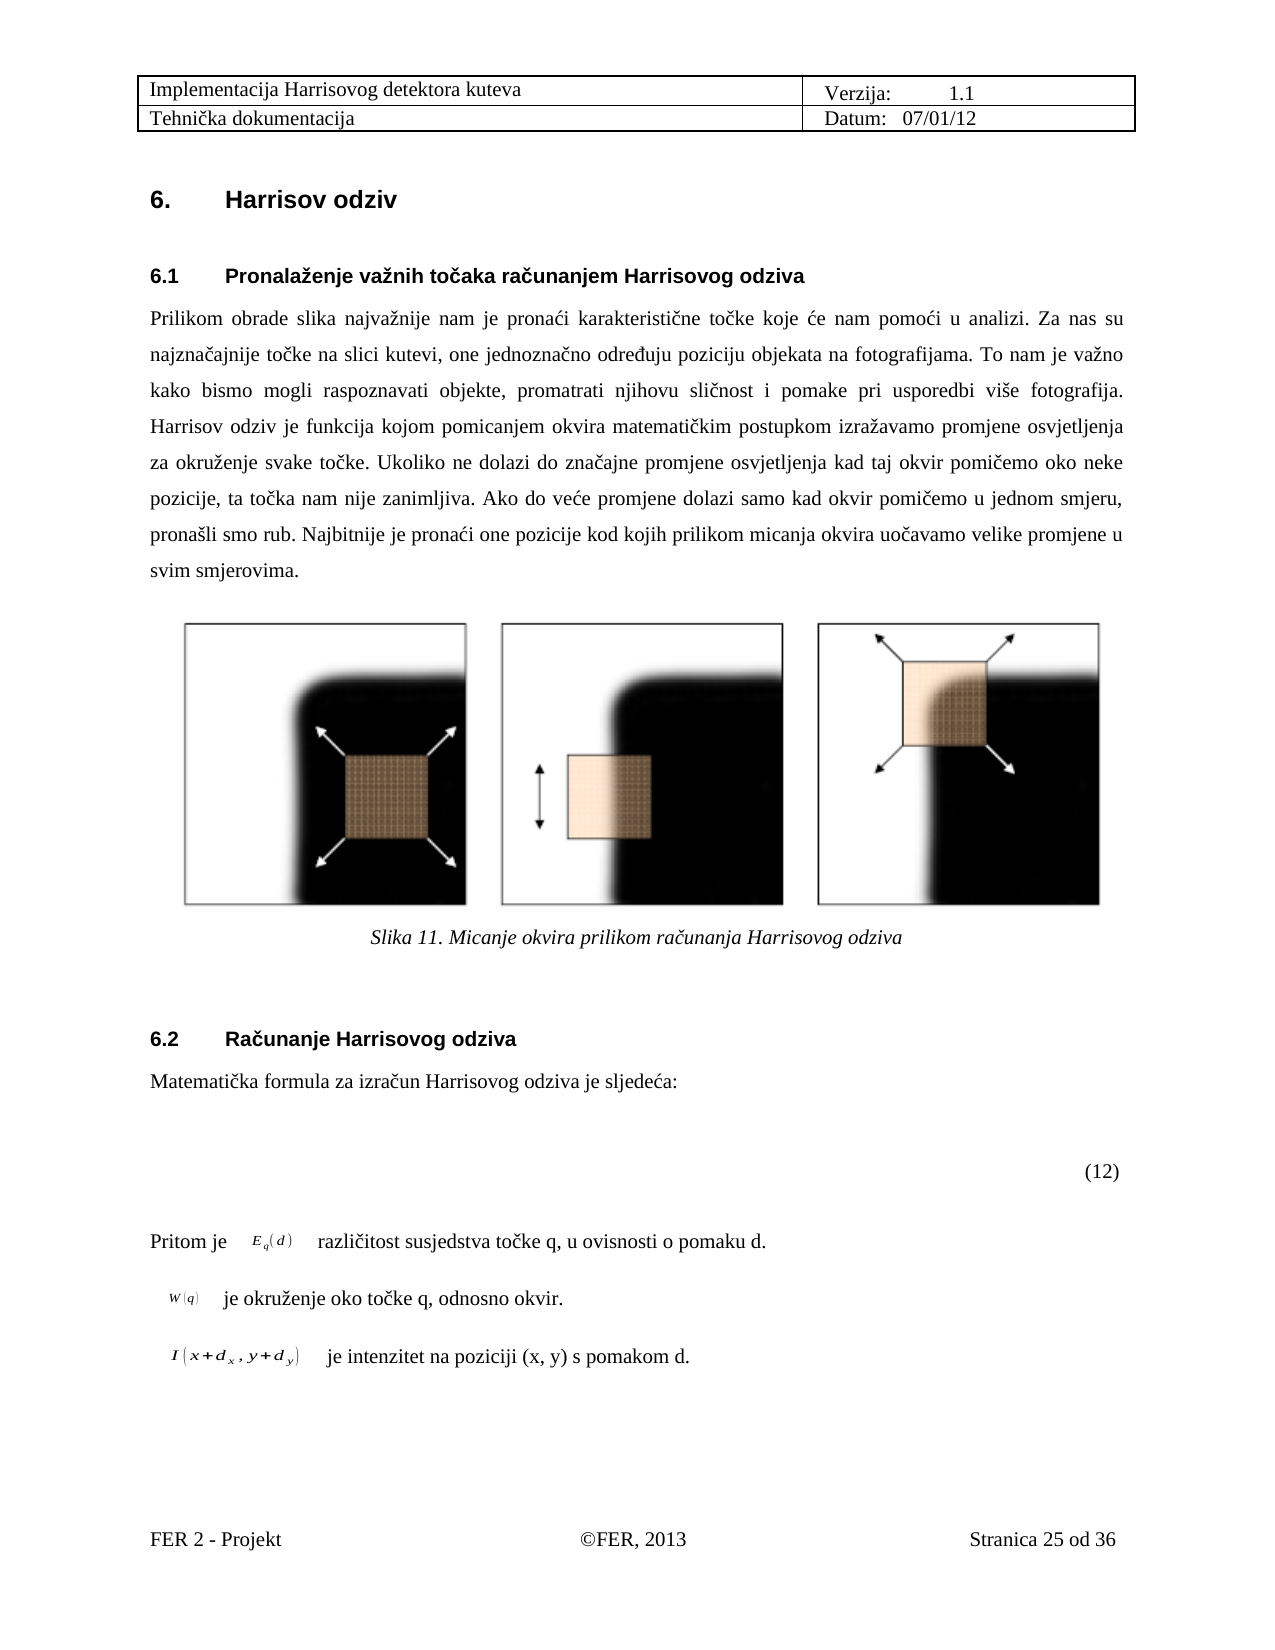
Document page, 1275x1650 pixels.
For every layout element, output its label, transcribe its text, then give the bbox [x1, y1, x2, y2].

text je intenzitet na poziciji (x, y) s pomakom d. [150, 1338, 1125, 1375]
list Prilikom obrade slika najvažnije nam je pronaći karakteristične točke koje će nam pomoći u analizi. Za nas su najznačajnije točke na slici kutevi, one jednoznačno određuju poziciju objekata na fotografijama. To nam je važno kako bismo mogli raspoznavati objekte, promatrati njihovu sličnost i pomake pri usporedbi više fotografija. Harrisov odziv je funkcija kojom pomicanjem okvira matematičkim postupkom izražavamo promjene osvjetljenja za okruženje svake točke. Ukoliko ne dolazi do značajne promjene osvjetljenja kad taj okvir pomičemo oko neke pozicije, ta točka nam nije zanimljiva. Ako do veće promjene dolazi samo kad okvir pomičemo u jednom smjeru, pronašli smo rub. Najbitnije je pronaći one pozicije kod kojih prilikom micanja okvira uočavamo velike promjene u svim smjerovima. [150, 306, 1125, 582]
text Pritom je različitost susjedstva točke q, u ovisnosti o pomaku d. [150, 1225, 1125, 1258]
table_header (12) [1017, 1153, 1125, 1189]
text je okruženje oko točke q, odnosno okvir. [150, 1283, 1125, 1314]
subtitle Računanje Harrisovog odziva [150, 1027, 1125, 1051]
picture [164, 614, 1112, 913]
subtitle Harrisov odziv [150, 185, 1125, 213]
list Slika 11. Micanje okvira prilikom računanja Harrisovog odziva [164, 913, 1111, 949]
table_header [150, 1153, 1017, 1189]
list Matematička formula za izračun Harrisovog odziva je sljedeća: [150, 1068, 1125, 1093]
subtitle Pronalaženje važnih točaka računanjem Harrisovog odziva [150, 264, 1125, 288]
